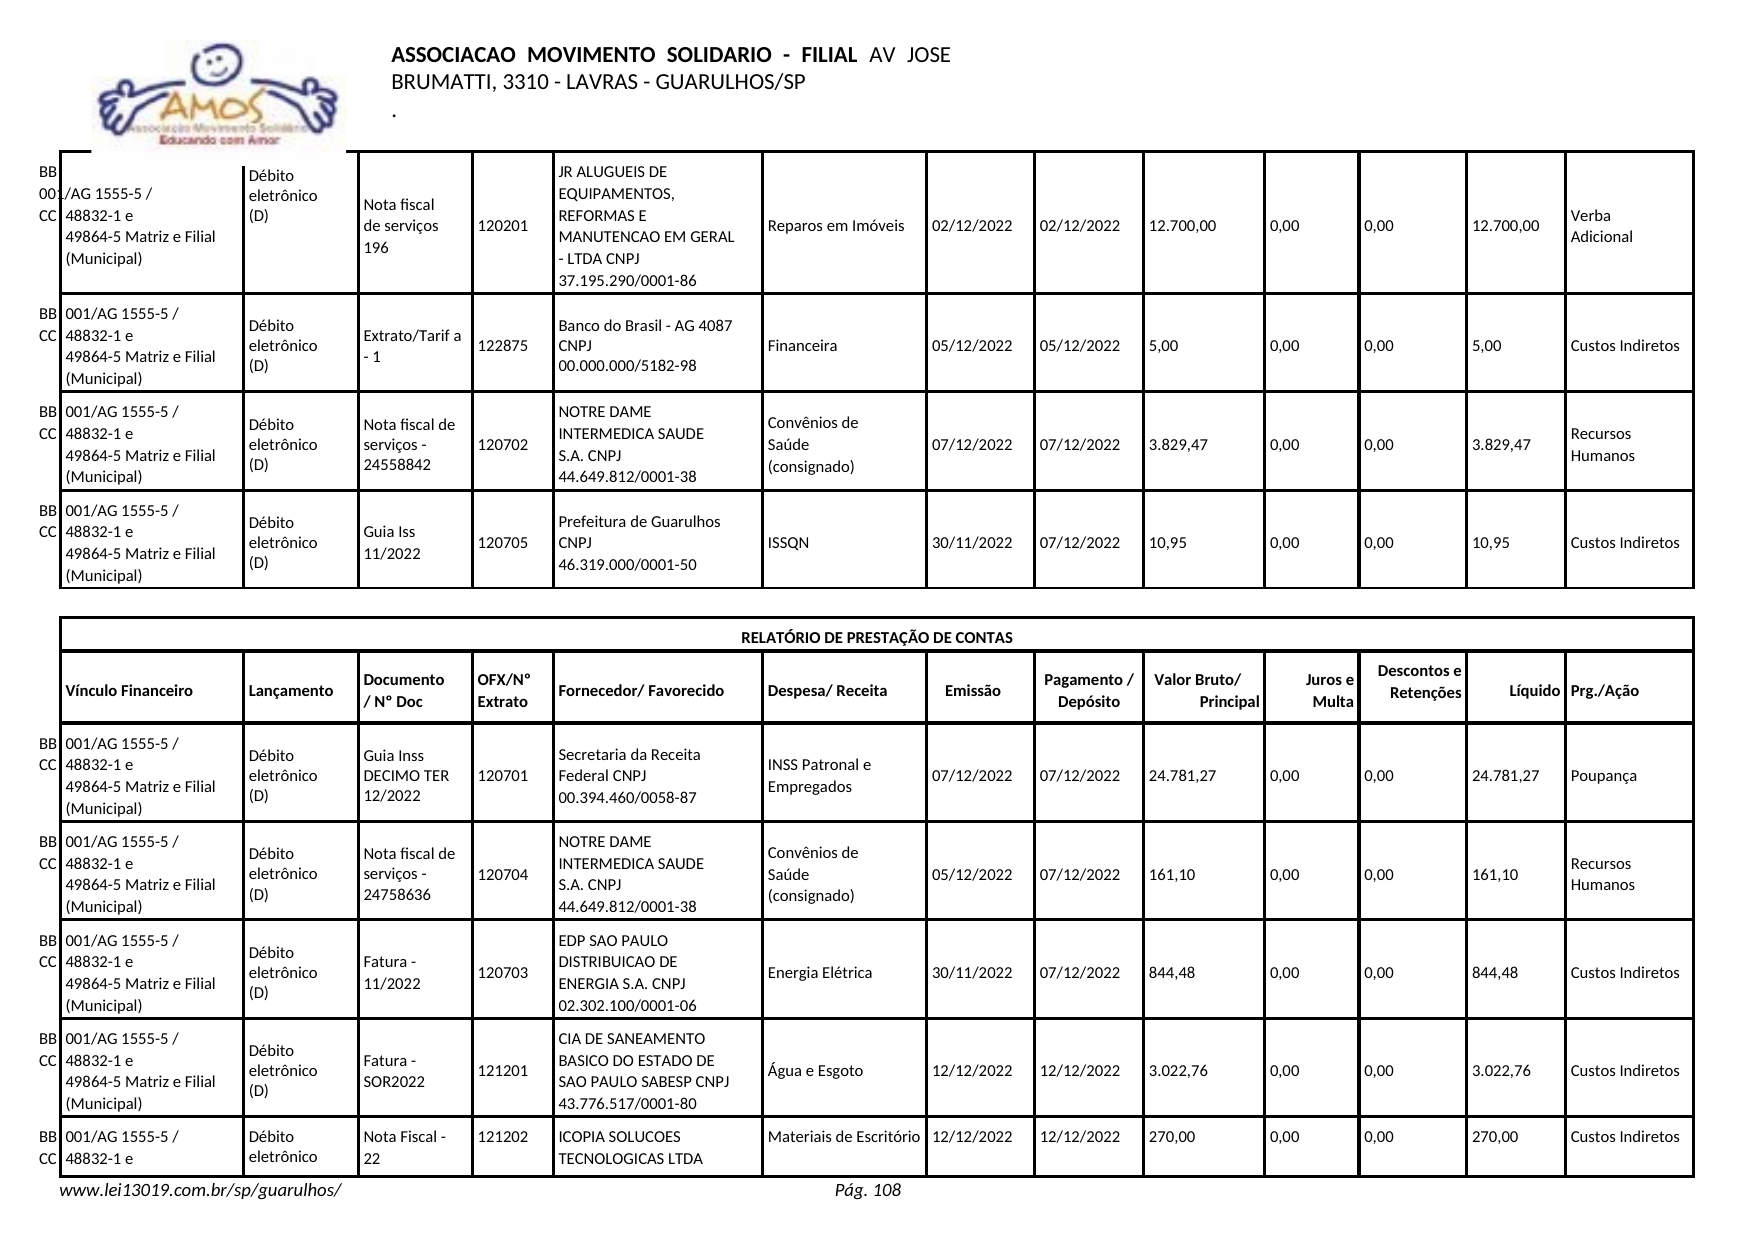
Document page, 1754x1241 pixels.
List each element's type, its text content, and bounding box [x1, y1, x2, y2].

table_cell Guia Inss DECIMO TER 12/2022 [360, 725, 471, 820]
table_cell 0,00 [1361, 1118, 1465, 1175]
table_cell 24.781,27 [1145, 725, 1263, 820]
table_cell EDP SAO PAULO DISTRIBUICAO DE ENERGIA S.A. CNPJ 02.302.100/0001-06 [555, 921, 761, 1017]
table_cell 122875 [474, 295, 552, 390]
table_cell Fatura - 11/2022 [360, 921, 471, 1017]
table_cell Despesa/ Receita [764, 653, 925, 721]
table_cell Custos Indiretos [1567, 921, 1692, 1017]
table_cell Extrato/Tarif a - 1 [360, 295, 471, 390]
table_cell 0,00 [1266, 492, 1357, 587]
table_cell 120701 [474, 725, 552, 820]
table_cell 0,00 [1266, 393, 1357, 489]
table_cell 120702 [474, 393, 552, 489]
table_cell Nota fiscal de serviços 196 [360, 153, 471, 292]
table_cell Guia Iss 11/2022 [360, 492, 471, 587]
table_cell 02/12/2022 [928, 153, 1033, 292]
table_cell 3.829,47 [1145, 393, 1263, 489]
table_cell Custos Indiretos [1567, 1020, 1692, 1115]
table_cell 07/12/2022 [928, 725, 1033, 820]
table_cell 0,00 [1266, 153, 1357, 292]
table_cell Reparos em Imóveis [764, 153, 925, 292]
table_cell 001/AG 1555-5 / 48832-1 e 49864-5 Matriz e Filial (Municipal) [62, 153, 242, 292]
table_cell 0,00 [1361, 1020, 1465, 1115]
table_cell Verba Adicional [1567, 153, 1692, 292]
table_cell 07/12/2022 [928, 393, 1033, 489]
table_cell 120704 [474, 823, 552, 918]
table_cell Lançamento [245, 653, 357, 721]
table_cell Água e Esgoto [764, 1020, 925, 1115]
table_cell 07/12/2022 [1036, 393, 1142, 489]
table_cell Débito eletrônico (D) [245, 921, 357, 1017]
table_cell Recursos Humanos [1567, 823, 1692, 918]
table_cell 0,00 [1361, 823, 1465, 918]
table_cell Débito eletrônico (D) [245, 153, 357, 292]
table_cell 001/AG 1555-5 / 48832-1 e 49864-5 Matriz e Filial (Municipal) [62, 492, 242, 587]
table_cell 07/12/2022 [1036, 823, 1142, 918]
table_cell Fatura - SOR2022 [360, 1020, 471, 1115]
table_cell 12/12/2022 [1036, 1118, 1142, 1175]
table_cell Convênios de Saúde (consignado) [764, 823, 925, 918]
table_cell Descontos e Retenções [1361, 653, 1465, 721]
table_cell Débito eletrônico (D) [245, 295, 357, 390]
table_cell Convênios de Saúde (consignado) [764, 393, 925, 489]
table_cell 02/12/2022 [1036, 153, 1142, 292]
table_cell 001/AG 1555-5 / 48832-1 e 49864-5 Matriz e Filial (Municipal) [62, 725, 242, 820]
table_cell OFX/Nº Extrato [474, 653, 552, 721]
table_cell JR ALUGUEIS DE EQUIPAMENTOS, REFORMAS E MANUTENCAO EM GERAL - LTDA CNPJ 37.195.290/0001-86 [555, 153, 761, 292]
table_cell Nota fiscal de serviços - 24758636 [360, 823, 471, 918]
table_cell Emissão [928, 653, 1033, 721]
table_cell Secretaria da Receita Federal CNPJ 00.394.460/0058-87 [555, 725, 761, 820]
table_cell 30/11/2022 [928, 921, 1033, 1017]
table_cell 001/AG 1555-5 / 48832-1 e 49864-5 Matriz e Filial (Municipal) [62, 1020, 242, 1115]
table_cell 0,00 [1361, 492, 1465, 587]
table_header RELATÓRIO DE PRESTAÇÃO DE CONTAS [62, 619, 1692, 649]
table_cell Banco do Brasil - AG 4087 CNPJ 00.000.000/5182-98 [555, 295, 761, 390]
table_cell Custos Indiretos [1567, 295, 1692, 390]
table_cell 161,10 [1145, 823, 1263, 918]
table_cell 10,95 [1468, 492, 1564, 587]
table_cell NOTRE DAME INTERMEDICA SAUDE S.A. CNPJ 44.649.812/0001-38 [555, 823, 761, 918]
table_cell 0,00 [1361, 725, 1465, 820]
table_cell Vínculo Financeiro [62, 653, 242, 721]
table_cell Prefeitura de Guarulhos CNPJ 46.319.000/0001-50 [555, 492, 761, 587]
table_cell 3.022,76 [1468, 1020, 1564, 1115]
table_cell Débito eletrônico (D) [245, 823, 357, 918]
table_cell 0,00 [1266, 725, 1357, 820]
table_cell Custos Indiretos [1567, 492, 1692, 587]
table_cell Energia Elétrica [764, 921, 925, 1017]
table_cell 001/AG 1555-5 / 48832-1 e 49864-5 Matriz e Filial (Municipal) [62, 295, 242, 390]
table_cell 120201 [474, 153, 552, 292]
table_cell 05/12/2022 [1036, 295, 1142, 390]
table_cell 3.022,76 [1145, 1020, 1263, 1115]
table_cell 3.829,47 [1468, 393, 1564, 489]
table_cell NOTRE DAME INTERMEDICA SAUDE S.A. CNPJ 44.649.812/0001-38 [555, 393, 761, 489]
table_cell Nota Fiscal - 22 [360, 1118, 471, 1175]
table_cell 12/12/2022 [1036, 1020, 1142, 1115]
table_cell 0,00 [1361, 921, 1465, 1017]
table_cell 0,00 [1361, 393, 1465, 489]
table_cell 0,00 [1361, 295, 1465, 390]
table_cell 001/AG 1555-5 / 48832-1 e [62, 1118, 242, 1175]
table_cell Documento / Nº Doc [360, 653, 471, 721]
table_cell 270,00 [1468, 1118, 1564, 1175]
table_cell Débito eletrônico [245, 1118, 357, 1175]
table_cell 07/12/2022 [1036, 492, 1142, 587]
table_cell 24.781,27 [1468, 725, 1564, 820]
table_cell 844,48 [1145, 921, 1263, 1017]
table_cell 001/AG 1555-5 / 48832-1 e 49864-5 Matriz e Filial (Municipal) [62, 393, 242, 489]
table_cell 120703 [474, 921, 552, 1017]
table_cell 05/12/2022 [928, 823, 1033, 918]
table_cell 07/12/2022 [1036, 921, 1142, 1017]
table_cell 12/12/2022 [928, 1118, 1033, 1175]
table_cell 0,00 [1266, 1118, 1357, 1175]
table_cell 30/11/2022 [928, 492, 1033, 587]
table_cell 161,10 [1468, 823, 1564, 918]
table_cell Débito eletrônico (D) [245, 492, 357, 587]
table_cell Recursos Humanos [1567, 393, 1692, 489]
table_cell INSS Patronal e Empregados [764, 725, 925, 820]
table_cell ISSQN [764, 492, 925, 587]
table_cell Líquido [1468, 653, 1564, 721]
table_cell 0,00 [1266, 823, 1357, 918]
table_cell Fornecedor/ Favorecido [555, 653, 761, 721]
table_cell 0,00 [1266, 295, 1357, 390]
table_cell 001/AG 1555-5 / 48832-1 e 49864-5 Matriz e Filial (Municipal) [62, 921, 242, 1017]
table_cell Nota fiscal de serviços - 24558842 [360, 393, 471, 489]
table_cell 0,00 [1266, 1020, 1357, 1115]
table_cell 07/12/2022 [1036, 725, 1142, 820]
table_cell ICOPIA SOLUCOES TECNOLOGICAS LTDA [555, 1118, 761, 1175]
table_cell 121201 [474, 1020, 552, 1115]
table_cell Custos Indiretos [1567, 1118, 1692, 1175]
table_cell Poupança [1567, 725, 1692, 820]
table_cell 12.700,00 [1145, 153, 1263, 292]
table_cell Débito eletrônico (D) [245, 393, 357, 489]
table_cell Financeira [764, 295, 925, 390]
table_cell Pagamento / Depósito [1036, 653, 1142, 721]
table_cell 270,00 [1145, 1118, 1263, 1175]
table_cell 5,00 [1145, 295, 1263, 390]
table_cell Materiais de Escritório [764, 1118, 925, 1175]
table_cell 121202 [474, 1118, 552, 1175]
table_cell CIA DE SANEAMENTO BASICO DO ESTADO DE SAO PAULO SABESP CNPJ 43.776.517/0001-80 [555, 1020, 761, 1115]
table_cell 120705 [474, 492, 552, 587]
table_cell 12/12/2022 [928, 1020, 1033, 1115]
table_cell 5,00 [1468, 295, 1564, 390]
table_cell 844,48 [1468, 921, 1564, 1017]
table_cell Débito eletrônico (D) [245, 1020, 357, 1115]
table_cell 10,95 [1145, 492, 1263, 587]
table_cell Débito eletrônico (D) [245, 725, 357, 820]
table_cell 0,00 [1361, 153, 1465, 292]
table_cell 001/AG 1555-5 / 48832-1 e 49864-5 Matriz e Filial (Municipal) [62, 823, 242, 918]
table_cell 0,00 [1266, 921, 1357, 1017]
table_cell Prg./Ação [1567, 653, 1692, 721]
table_cell Valor Bruto/ Principal [1145, 653, 1263, 721]
table_cell 05/12/2022 [928, 295, 1033, 390]
table_cell 12.700,00 [1468, 153, 1564, 292]
table_cell Juros e Multa [1266, 653, 1357, 721]
